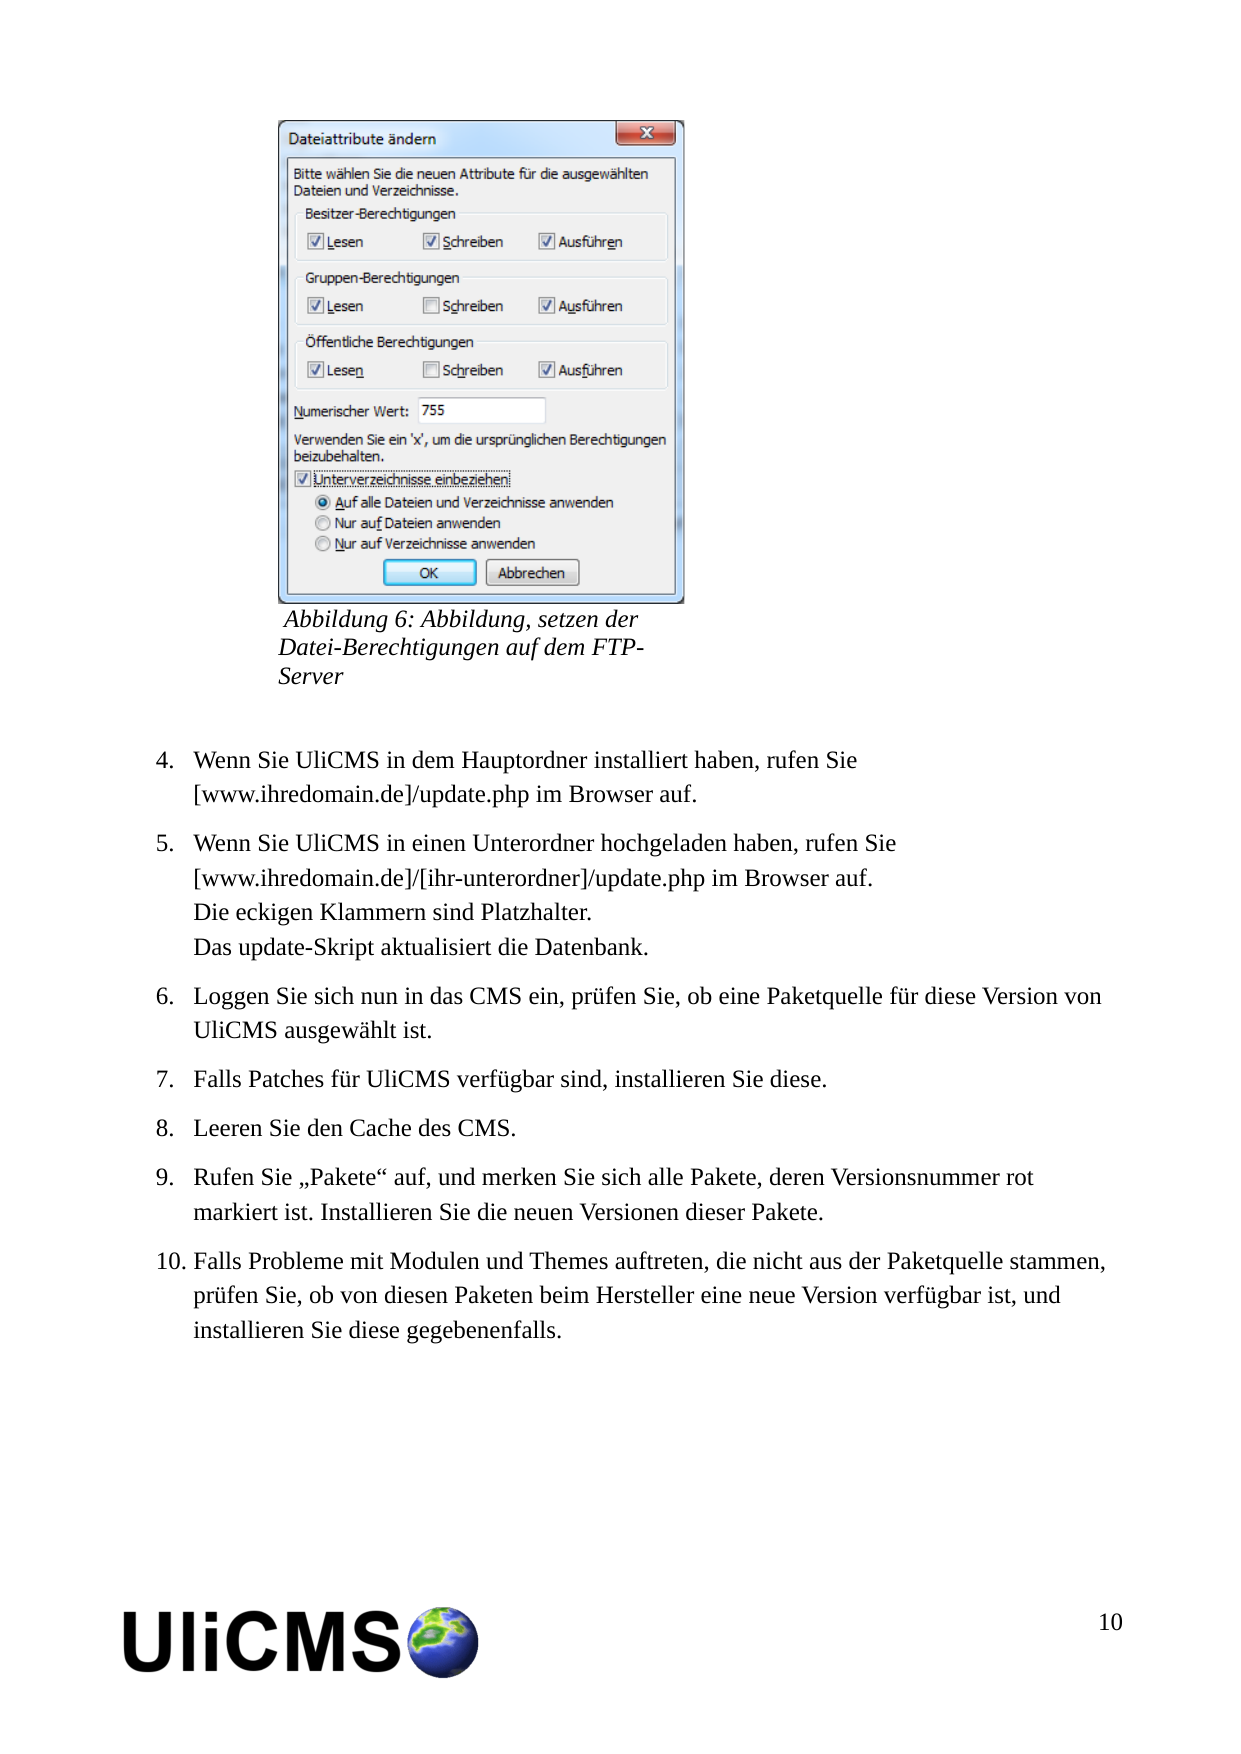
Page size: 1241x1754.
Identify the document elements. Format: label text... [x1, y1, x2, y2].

list Wenn Sie UliCMS in einen Unterordner hochgeladen haben, rufen Sie [www.ihredomain.de]/[ihr-unterordner]/update.php im Browser auf. Die eckigen Klammern sind Platzhalter. Das update-Skript aktualisiert die Datenbank. [156, 828, 1123, 961]
list Falls Probleme mit Modulen und Themes auftreten, die nicht aus der Paketquelle stammen, prüfen Sie, ob von diesen Paketen beim Hersteller eine neue Version verfügbar ist, und installieren Sie diese gegebenenfalls. [156, 1246, 1123, 1344]
list Leeren Sie den Cache des CMS. [156, 1113, 1123, 1142]
list Falls Patches für UliCMS verfügbar sind, installieren Sie diese. [156, 1064, 1123, 1093]
list Wenn Sie UliCMS in dem Hauptordner installiert haben, rufen Sie [www.ihredomain.de]/update.php im Browser auf. [156, 745, 1123, 808]
list Loggen Sie sich nun in das CMS ein, prüfen Sie, ob eine Paketquelle für diese Version von UliCMS ausgewählt ist. [156, 981, 1123, 1044]
picture [118, 1607, 479, 1681]
picture [278, 120, 685, 604]
list Rufen Sie „Pakete“ auf, und merken Sie sich alle Pakete, deren Versionsnummer rot markiert ist. Installieren Sie die neuen Versionen dieser Pakete. [156, 1162, 1123, 1226]
text Abbildung 6: Abbildung, setzen der Datei-Berechtigungen auf dem FTP-Server [278, 604, 684, 690]
